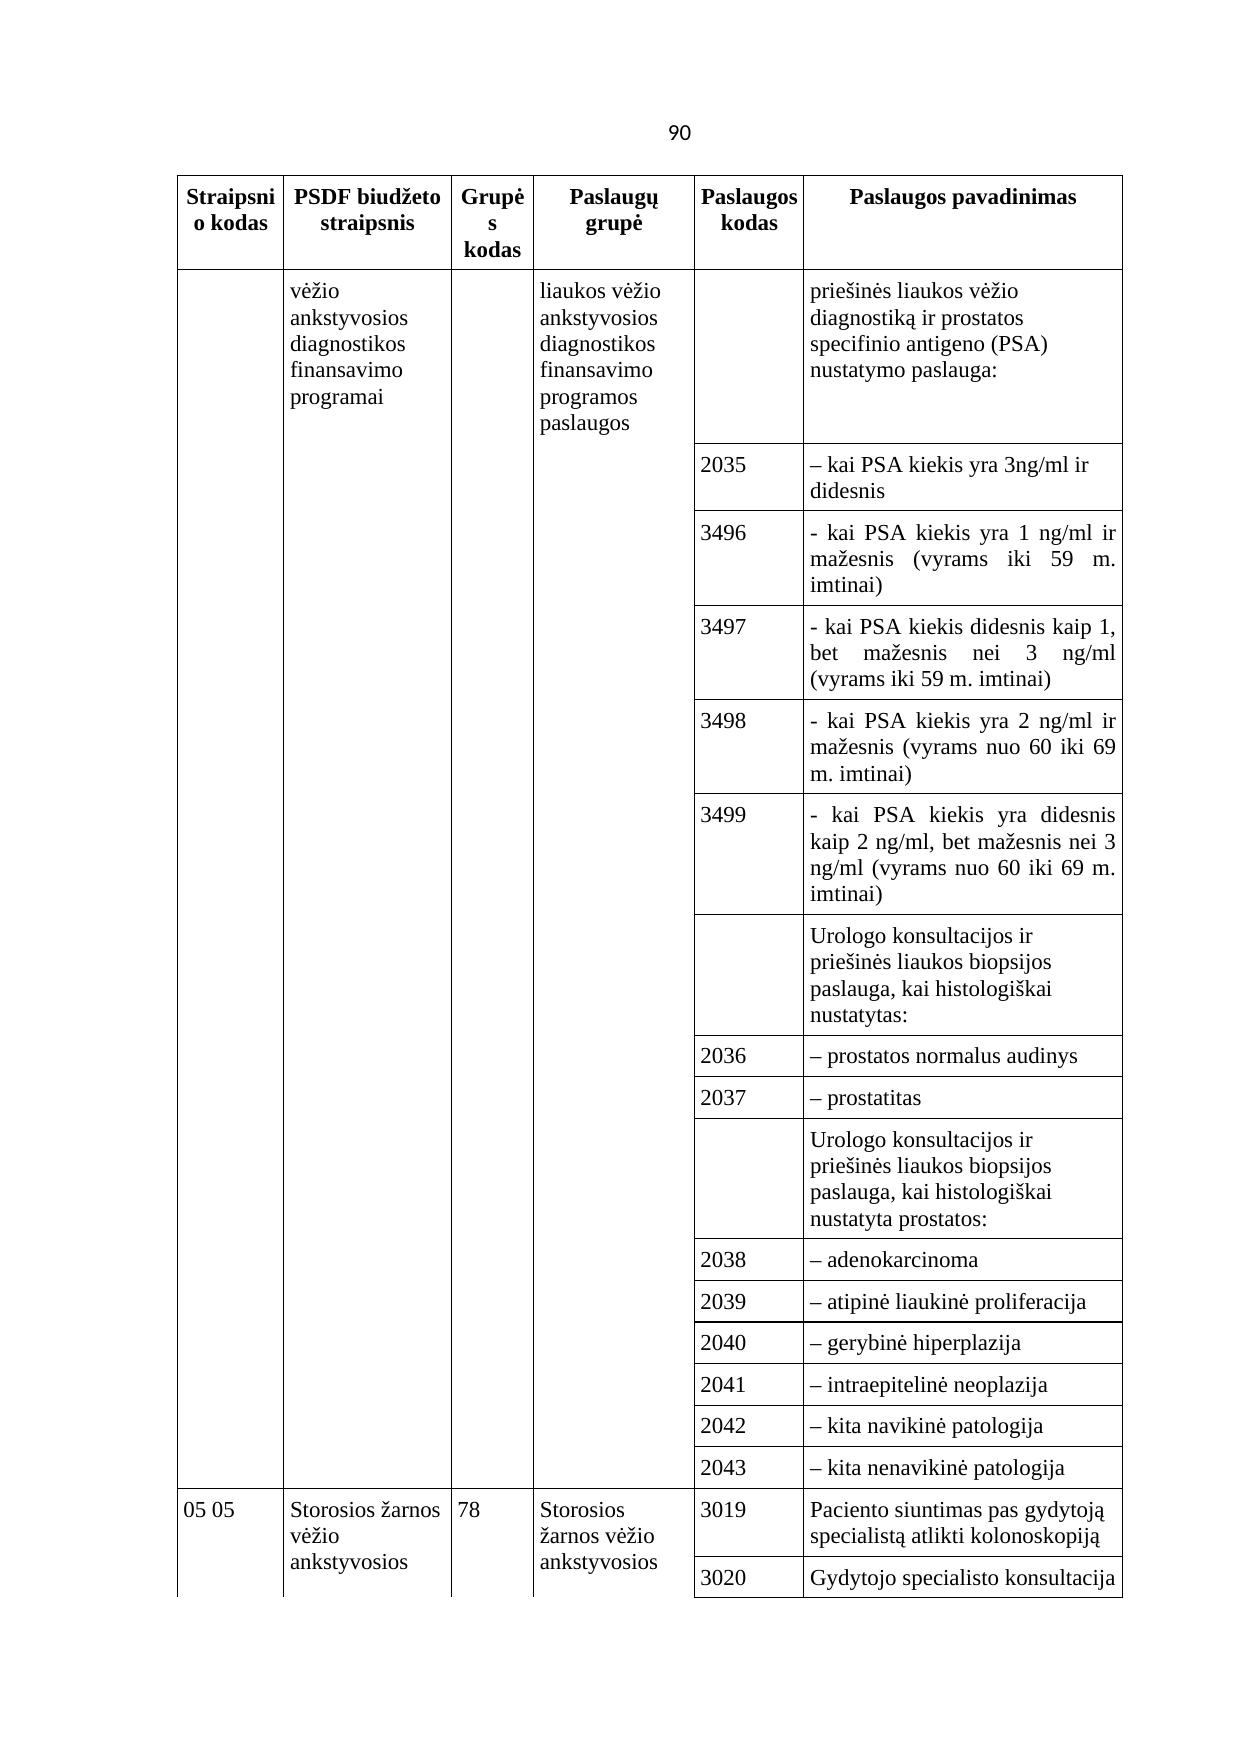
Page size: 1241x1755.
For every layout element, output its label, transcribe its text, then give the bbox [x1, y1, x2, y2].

table_cell [534, 1076, 694, 1118]
table_cell [178, 1405, 283, 1446]
table_cell [284, 510, 451, 605]
table_cell [178, 1035, 283, 1076]
table_header Grupės kodas [452, 176, 533, 269]
table_header Paslaugų grupė [534, 176, 694, 269]
table_cell [534, 914, 694, 1034]
table_cell [284, 914, 451, 1034]
table_cell [178, 914, 283, 1034]
table_cell [284, 793, 451, 914]
table_cell [178, 1556, 283, 1597]
table_cell 3497 [695, 606, 803, 699]
table_cell Storosios žarnos vėžio ankstyvosios [534, 1489, 694, 1597]
table_cell [452, 1405, 533, 1446]
table_cell [284, 443, 451, 510]
table_cell 2042 [695, 1406, 803, 1446]
table_cell [284, 1035, 451, 1076]
table_cell [452, 1118, 533, 1238]
table_cell 3499 [695, 794, 803, 914]
table_cell [284, 1118, 451, 1238]
table_cell [178, 1280, 283, 1321]
table_cell [534, 1446, 694, 1488]
table_cell [452, 510, 533, 605]
table_cell - kai PSA kiekis yra 2 ng/ml ir mažesnis (vyrams nuo 60 iki 69 m. imtinai) [804, 700, 1122, 793]
table_cell [695, 270, 803, 442]
table_cell Urologo konsultacijos ir priešinės liaukos biopsijos paslauga, kai histologiškai nustatytas: [804, 915, 1122, 1034]
table_cell Paciento siuntimas pas gydytoją specialistą atlikti kolonoskopiją [804, 1489, 1122, 1556]
table_cell 78 [452, 1489, 533, 1556]
table_cell Gydytojo specialisto konsultacija [804, 1557, 1122, 1597]
table_cell [284, 1321, 451, 1363]
table_header PSDF biudžeto straipsnis [284, 176, 451, 269]
table_cell - kai PSA kiekis yra didesnis kaip 2 ng/ml, bet mažesnis nei 3 ng/ml (vyrams nuo 60 iki 69 m. imtinai) [804, 794, 1122, 914]
table_cell [452, 443, 533, 510]
table_cell – prostatitas [804, 1077, 1122, 1118]
table_cell vėžio ankstyvosios diagnostikos finansavimo programai [284, 270, 451, 442]
table_cell [178, 1321, 283, 1363]
table_cell [178, 1446, 283, 1488]
table_cell - kai PSA kiekis didesnis kaip 1, bet mažesnis nei 3 ng/ml (vyrams iki 59 m. imtinai) [804, 606, 1122, 699]
table_cell [178, 1118, 283, 1238]
table_cell [534, 605, 694, 699]
table_cell – intraepitelinė neoplazija [804, 1364, 1122, 1404]
table_cell [452, 1076, 533, 1118]
table_cell [178, 1363, 283, 1404]
table_cell [534, 1118, 694, 1238]
table_cell Urologo konsultacijos ir priešinės liaukos biopsijos paslauga, kai histologiškai nustatyta prostatos: [804, 1119, 1122, 1238]
table_cell [284, 1446, 451, 1488]
table_cell – kita navikinė patologija [804, 1406, 1122, 1446]
table_cell 3020 [695, 1557, 803, 1597]
table_cell [284, 1280, 451, 1321]
table_cell 2041 [695, 1364, 803, 1404]
table_cell [695, 1119, 803, 1238]
table_header Paslaugos pavadinimas [804, 176, 1122, 269]
table_cell [452, 1363, 533, 1404]
table_cell [452, 699, 533, 793]
table_cell [284, 1238, 451, 1280]
table_cell [534, 699, 694, 793]
table_cell 3498 [695, 700, 803, 793]
table_cell [452, 1321, 533, 1363]
table_header Paslaugos kodas [695, 176, 803, 269]
table_header Straipsnio kodas [178, 176, 283, 269]
table_cell [452, 1446, 533, 1488]
table_cell [534, 1280, 694, 1321]
table_cell 2037 [695, 1077, 803, 1118]
table_cell – atipinė liaukinė proliferacija [804, 1281, 1122, 1321]
table_cell [178, 443, 283, 510]
table_cell [534, 1363, 694, 1404]
table_cell [178, 699, 283, 793]
table_cell – kai PSA kiekis yra 3ng/ml ir didesnis [804, 444, 1122, 510]
table_cell 2036 [695, 1036, 803, 1076]
table_cell [284, 1363, 451, 1404]
table_cell 2035 [695, 444, 803, 510]
table_cell [534, 510, 694, 605]
table_cell priešinės liaukos vėžio diagnostiką ir prostatos specifinio antigeno (PSA) nustatymo paslauga: [804, 270, 1122, 442]
table_cell – prostatos normalus audinys [804, 1036, 1122, 1076]
table_cell [284, 605, 451, 699]
table_cell [178, 605, 283, 699]
table_cell [452, 1280, 533, 1321]
table_cell [452, 270, 533, 442]
table_cell [178, 793, 283, 914]
table_cell [534, 793, 694, 914]
table_cell [534, 1035, 694, 1076]
table_cell [534, 1238, 694, 1280]
table_cell - kai PSA kiekis yra 1 ng/ml ir mažesnis (vyrams iki 59 m. imtinai) [804, 511, 1122, 605]
table_cell [452, 605, 533, 699]
table_cell [178, 270, 283, 442]
table_cell 05 05 [178, 1489, 283, 1556]
table_cell [452, 1238, 533, 1280]
table_cell 2039 [695, 1281, 803, 1321]
table_cell – gerybinė hiperplazija [804, 1323, 1122, 1363]
table_cell [178, 1238, 283, 1280]
table_cell 2043 [695, 1447, 803, 1488]
table_cell 2038 [695, 1239, 803, 1280]
table_cell [284, 1076, 451, 1118]
table_cell [695, 915, 803, 1034]
table_cell [178, 1076, 283, 1118]
table_cell [284, 699, 451, 793]
table_cell Storosios žarnos vėžio ankstyvosios [284, 1489, 451, 1597]
table_cell [452, 914, 533, 1034]
table_cell 3019 [695, 1489, 803, 1556]
table_cell – adenokarcinoma [804, 1239, 1122, 1280]
table_cell 3496 [695, 511, 803, 605]
table_cell [534, 443, 694, 510]
table_cell [452, 1556, 533, 1597]
table_cell [452, 793, 533, 914]
table_cell [178, 510, 283, 605]
table_cell 2040 [695, 1323, 803, 1363]
table_cell [284, 1405, 451, 1446]
table_cell [534, 1405, 694, 1446]
table_cell liaukos vėžio ankstyvosios diagnostikos finansavimo programos paslaugos [534, 270, 694, 442]
table_cell [452, 1035, 533, 1076]
table_cell [534, 1321, 694, 1363]
table_cell – kita nenavikinė patologija [804, 1447, 1122, 1488]
